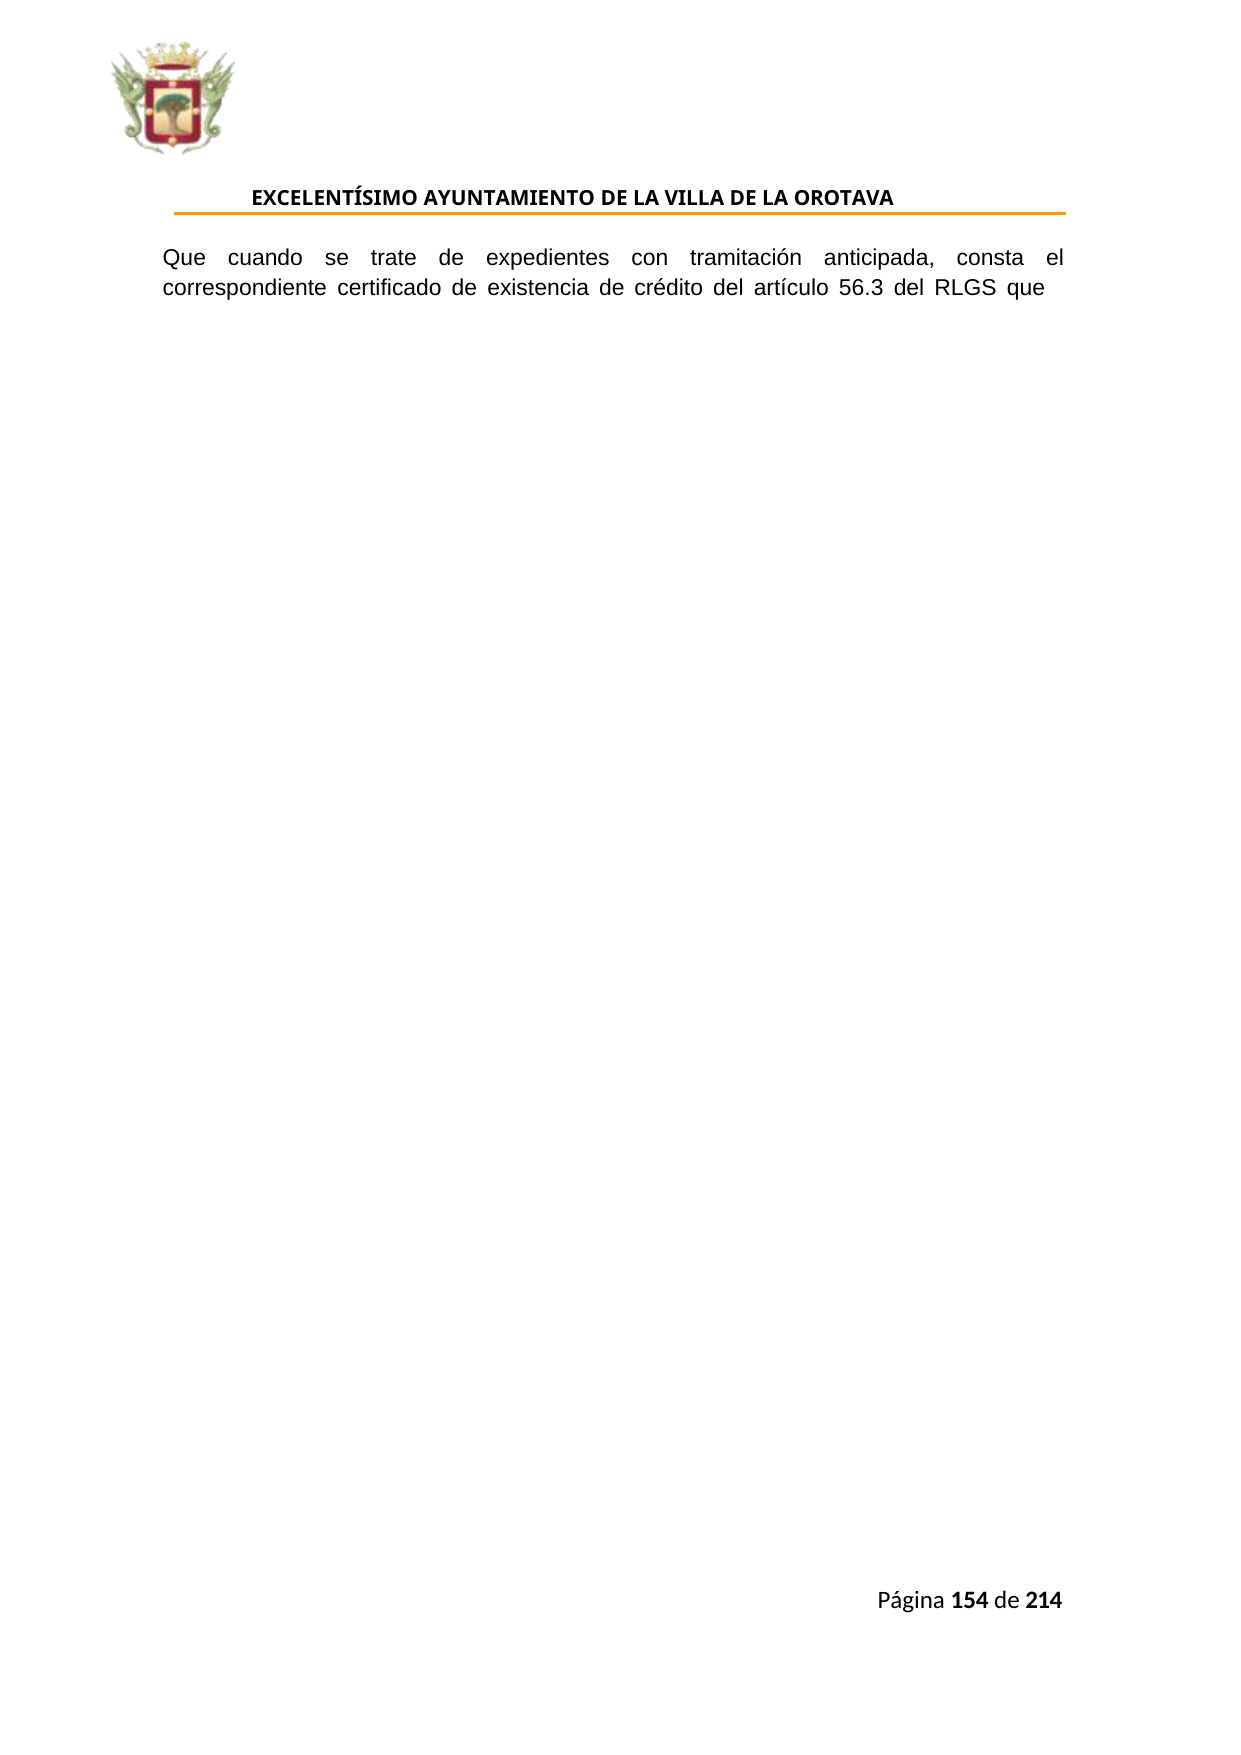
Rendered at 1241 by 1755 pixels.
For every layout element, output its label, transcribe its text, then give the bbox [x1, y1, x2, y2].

text Que cuando se trate de expedientes con tramitación anticipada, consta el correspondiente certificado de existencia de crédito del artículo 56.3 del RLGS que [162, 244, 1064, 301]
